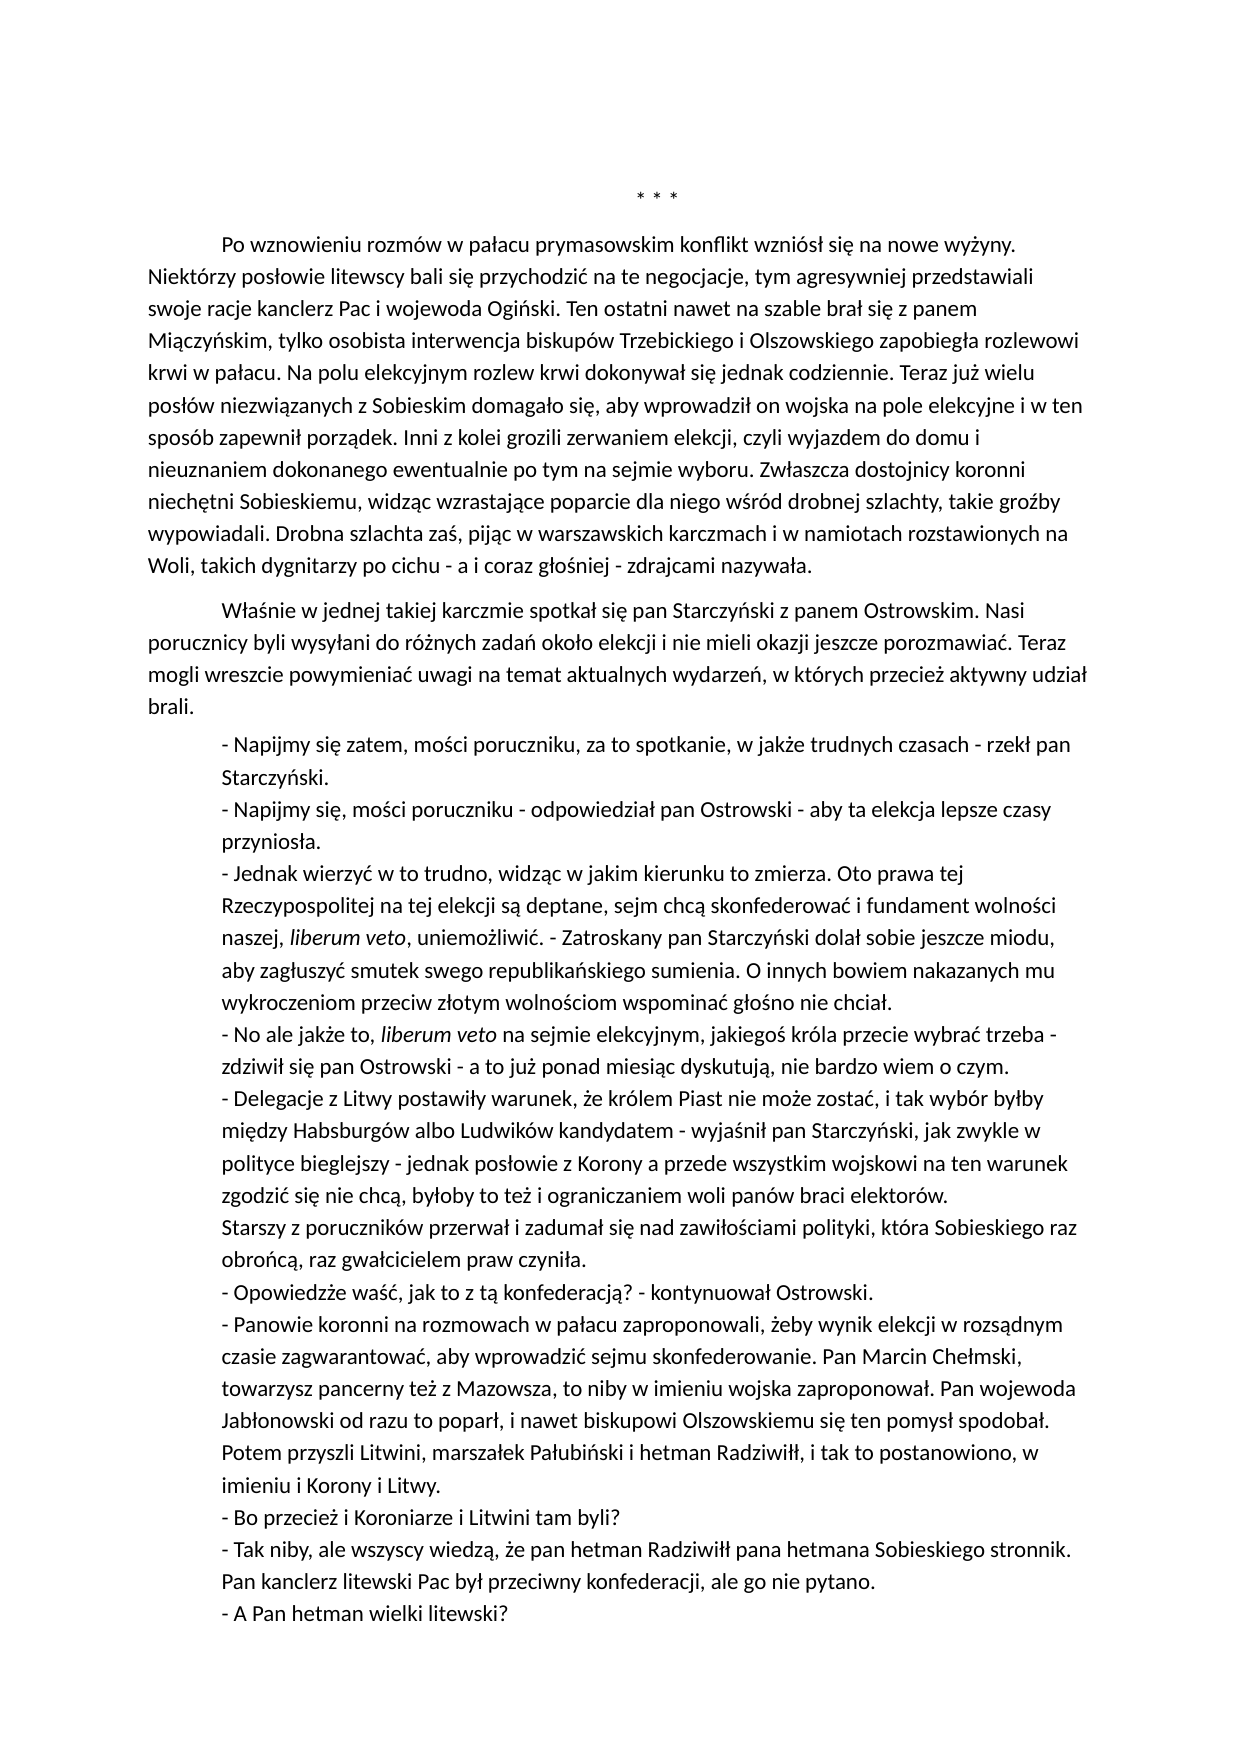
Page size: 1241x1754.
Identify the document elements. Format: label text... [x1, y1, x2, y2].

text - A Pan hetman wielki litewski? [221, 1599, 1093, 1627]
text - Bo przecież i Koroniarze i Litwini tam byli? [221, 1503, 1093, 1531]
text - Napijmy się, mości poruczniku - odpowiedział pan Ostrowski - aby ta elekcja lepsze czasy przyniosła. [221, 795, 1093, 855]
text - Jednak wierzyć w to trudno, widząc w jakim kierunku to zmierza. Oto prawa tej Rzeczypospolitej na tej elekcji są deptane, sejm chcą skonfederować i fundament wolności naszej, liberum veto, uniemożliwić. - Zatroskany pan Starczyński dolał sobie jeszcze miodu, aby zagłuszyć smutek swego republikańskiego sumienia. O innych bowiem nakazanych mu wykroczeniom przeciw złotym wolnościom wspominać głośno nie chciał. [221, 859, 1093, 1016]
text - Napijmy się zatem, mości poruczniku, za to spotkanie, w jakże trudnych czasach - rzekł pan Starczyński. [221, 730, 1093, 791]
text - Tak niby, ale wszyscy wiedzą, że pan hetman Radziwiłł pana hetmana Sobieskiego stronnik. Pan kanclerz litewski Pac był przeciwny konfederacji, ale go nie pytano. [221, 1535, 1093, 1595]
text * * * [148, 186, 1093, 214]
text Po wznowieniu rozmów w pałacu prymasowskim konflikt wzniósł się na nowe wyżyny. Niektórzy posłowie litewscy bali się przychodzić na te negocjacje, tym agresywniej przedstawiali swoje racje kanclerz Pac i wojewoda Ogiński. Ten ostatni nawet na szable brał się z panem Miączyńskim, tylko osobista interwencja biskupów Trzebickiego i Olszowskiego zapobiegła rozlewowi krwi w pałacu. Na polu elekcyjnym rozlew krwi dokonywał się jednak codziennie. Teraz już wielu posłów niezwiązanych z Sobieskim domagało się, aby wprowadził on wojska na pole elekcyjne i w ten sposób zapewnił porządek. Inni z kolei grozili zerwaniem elekcji, czyli wyjazdem do domu i nieuznaniem dokonanego ewentualnie po tym na sejmie wyboru. Zwłaszcza dostojnicy koronni niechętni Sobieskiemu, widząc wzrastające poparcie dla niego wśród drobnej szlachty, takie groźby wypowiadali. Drobna szlachta zaś, pijąc w warszawskich karczmach i w namiotach rozstawionych na Woli, takich dygnitarzy po cichu - a i coraz głośniej - zdrajcami nazywała. [148, 230, 1093, 580]
text - Panowie koronni na rozmowach w pałacu zaproponowali, żeby wynik elekcji w rozsądnym czasie zagwarantować, aby wprowadzić sejmu skonfederowanie. Pan Marcin Chełmski, towarzysz pancerny też z Mazowsza, to niby w imieniu wojska zaproponował. Pan wojewoda Jabłonowski od razu to poparł, i nawet biskupowi Olszowskiemu się ten pomysł spodobał. Potem przyszli Litwini, marszałek Pałubiński i hetman Radziwiłł, i tak to postanowiono, w imieniu i Korony i Litwy. [221, 1310, 1093, 1499]
text - Delegacje z Litwy postawiły warunek, że królem Piast nie może zostać, i tak wybór byłby między Habsburgów albo Ludwików kandydatem - wyjaśnił pan Starczyński, jak zwykle w polityce bieglejszy - jednak posłowie z Korony a przede wszystkim wojskowi na ten warunek zgodzić się nie chcą, byłoby to też i ograniczaniem woli panów braci elektorów. [221, 1084, 1093, 1209]
text Właśnie w jednej takiej karczmie spotkał się pan Starczyński z panem Ostrowskim. Nasi porucznicy byli wysyłani do różnych zadań około elekcji i nie mieli okazji jeszcze porozmawiać. Teraz mogli wreszcie powymieniać uwagi na temat aktualnych wydarzeń, w których przecież aktywny udział brali. [148, 596, 1093, 720]
text Starszy z poruczników przerwał i zadumał się nad zawiłościami polityki, która Sobieskiego raz obrońcą, raz gwałcicielem praw czyniła. [221, 1213, 1093, 1273]
text - Opowiedzże waść, jak to z tą konfederacją? - kontynuował Ostrowski. [221, 1278, 1093, 1306]
text - No ale jakże to, liberum veto na sejmie elekcyjnym, jakiegoś króla przecie wybrać trzeba - zdziwił się pan Ostrowski - a to już ponad miesiąc dyskutują, nie bardzo wiem o czym. [221, 1020, 1093, 1080]
